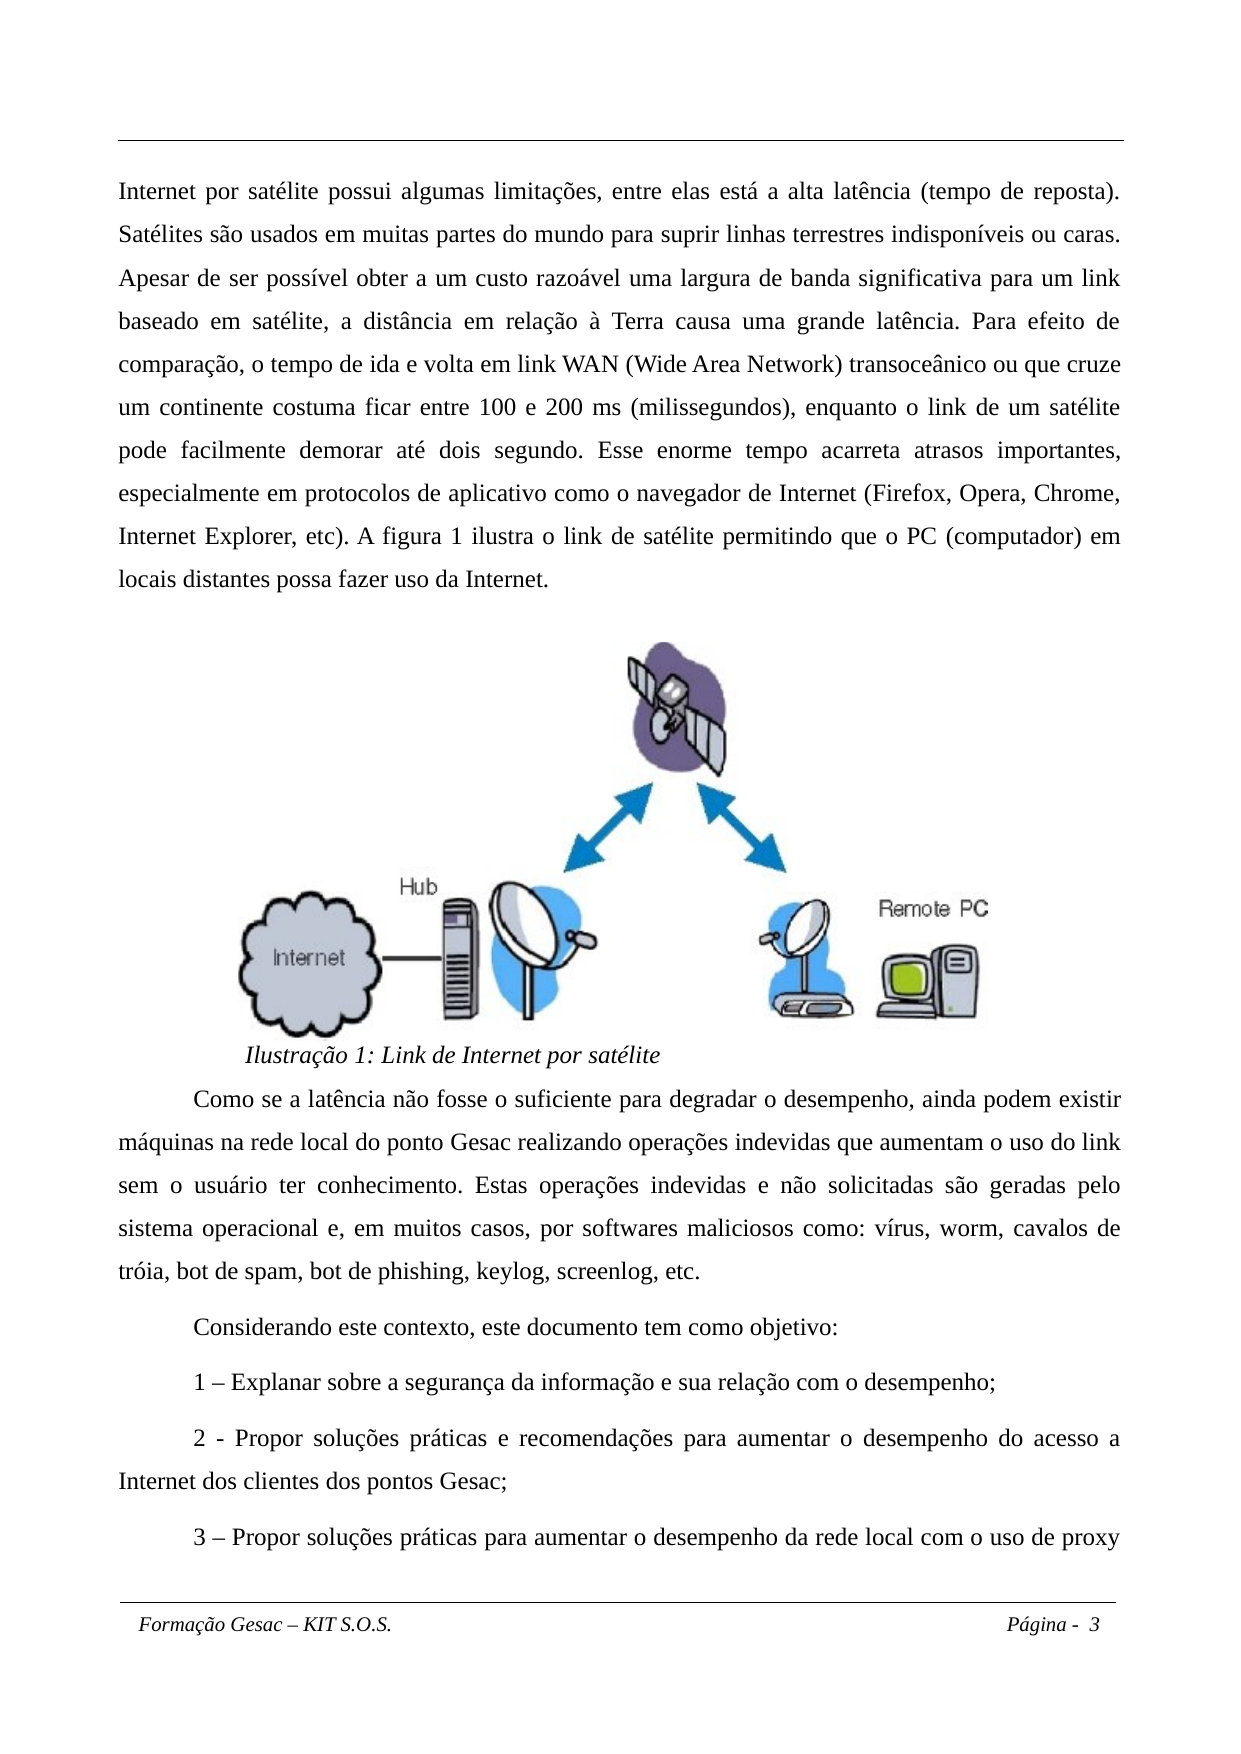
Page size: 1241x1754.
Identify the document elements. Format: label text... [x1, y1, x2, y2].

text 2 - Propor soluções práticas e recomendações para aumentar o desempenho do acesso a Internet dos clientes dos pontos Gesac; [118, 1423, 1122, 1495]
text Como se a latência não fosse o suficiente para degradar o desempenho, ainda podem existir máquinas na rede local do ponto Gesac realizando operações indevidas que aumentam o uso do link sem o usuário ter conhecimento. Estas operações indevidas e não solicitadas são geradas pelo sistema operacional e, em muitos casos, por softwares maliciosos como: vírus, worm, cavalos de tróia, bot de spam, bot de phishing, keylog, screenlog, etc. [118, 620, 1122, 1285]
picture [237, 642, 988, 1041]
text 3 – Propor soluções práticas para aumentar o desempenho da rede local com o uso de proxy [118, 1522, 1122, 1551]
text 1 – Explanar sobre a segurança da informação e sua relação com o desempenho; [118, 1367, 1122, 1396]
text Considerando este contexto, este documento tem como objetivo: [118, 1312, 1122, 1341]
text Internet por satélite possui algumas limitações, entre elas está a alta latência (tempo de reposta). Satélites são usados em muitas partes do mundo para suprir linhas terrestres indisponíveis ou caras. Apesar de ser possível obter a um custo razoável uma largura de banda significativa para um link baseado em satélite, a distância em relação à Terra causa uma grande latência. Para efeito de comparação, o tempo de ida e volta em link WAN (Wide Area Network) transoceânico ou que cruze um continente costuma ficar entre 100 e 200 ms (milissegundos), enquanto o link de um satélite pode facilmente demorar até dois segundo. Esse enorme tempo acarreta atrasos importantes, especialmente em protocolos de aplicativo como o navegador de Internet (Firefox, Opera, Chrome, Internet Explorer, etc). A figura 1 ilustra o link de satélite permitindo que o PC (computador) em locais distantes possa fazer uso da Internet. [118, 176, 1122, 593]
text Ilustração 1: Link de Internet por satélite [245, 633, 995, 1069]
